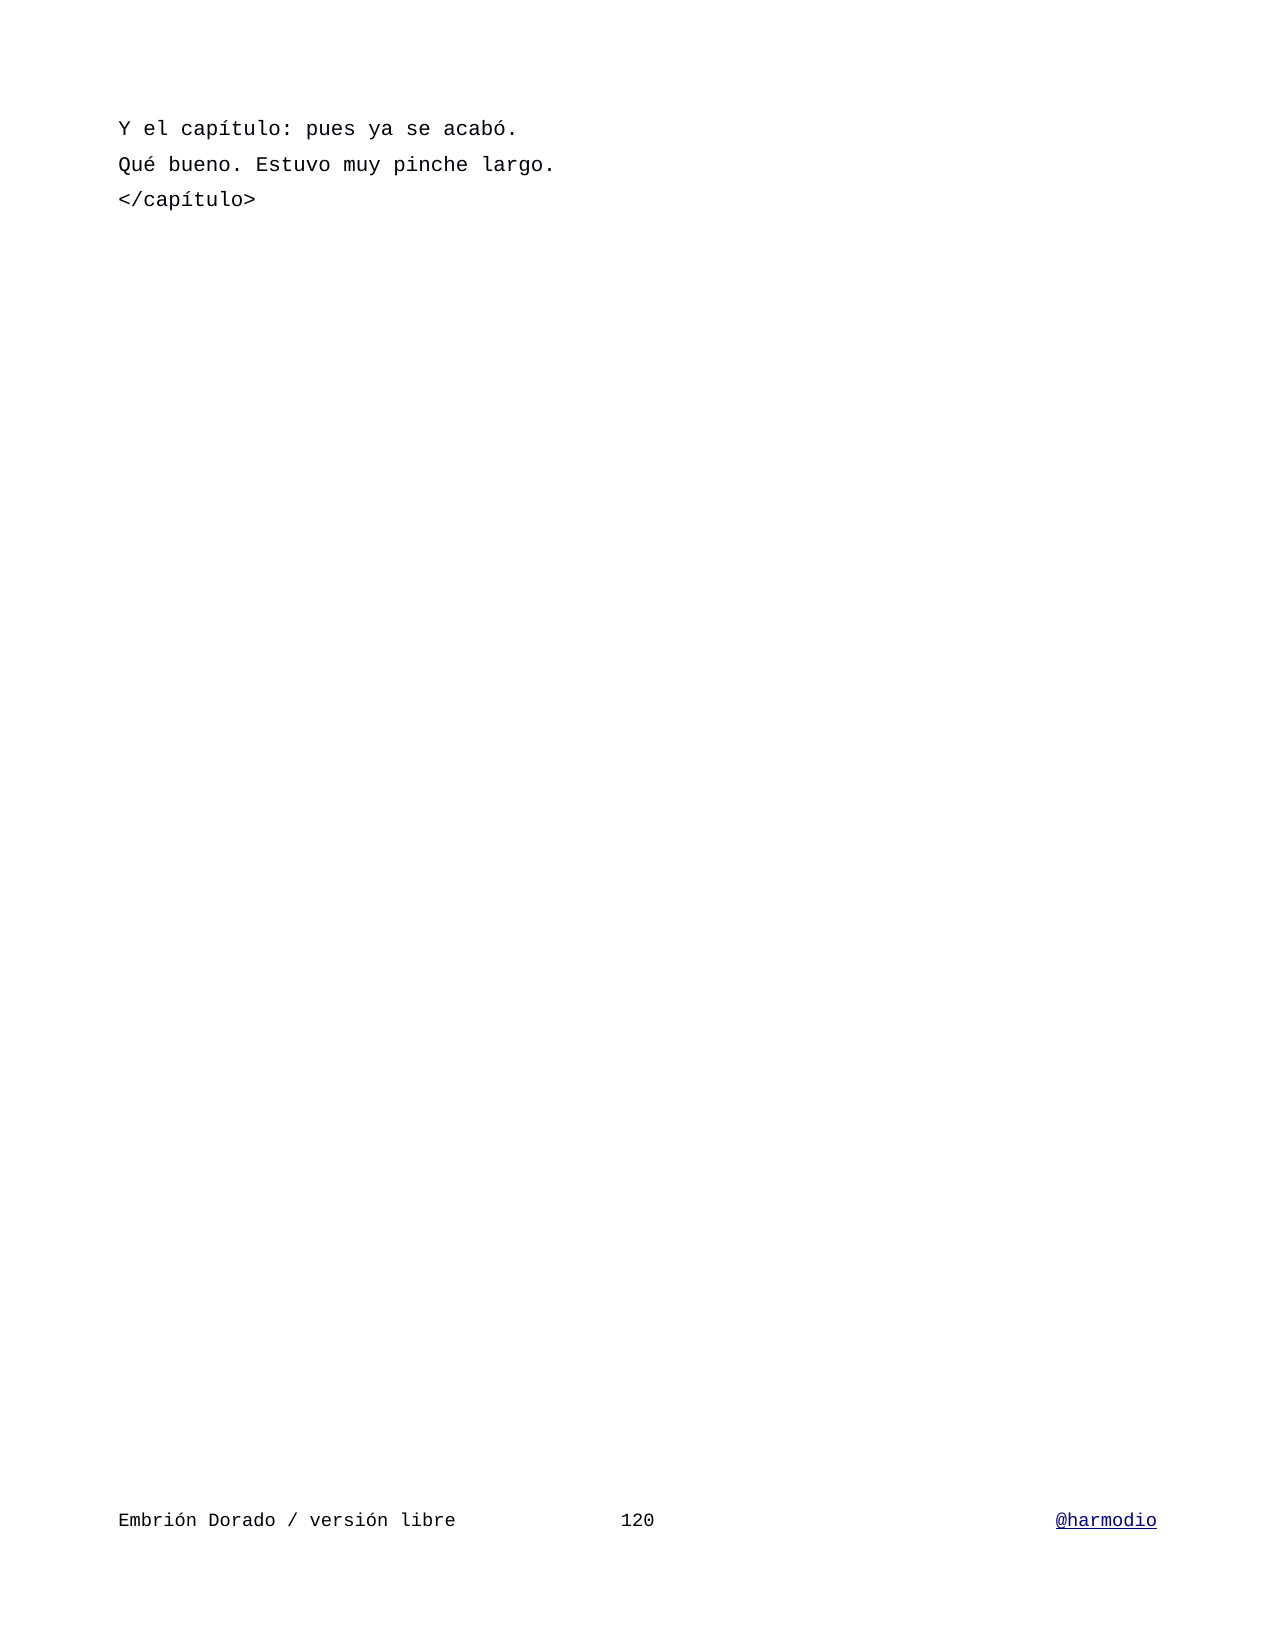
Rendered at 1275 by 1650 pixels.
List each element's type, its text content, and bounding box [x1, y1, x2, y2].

text Qué bueno. Estuvo muy pinche largo. [118, 153, 1157, 177]
text Y el capítulo: pues ya se acabó. [118, 118, 1157, 142]
text </capítulo> [118, 189, 1157, 213]
